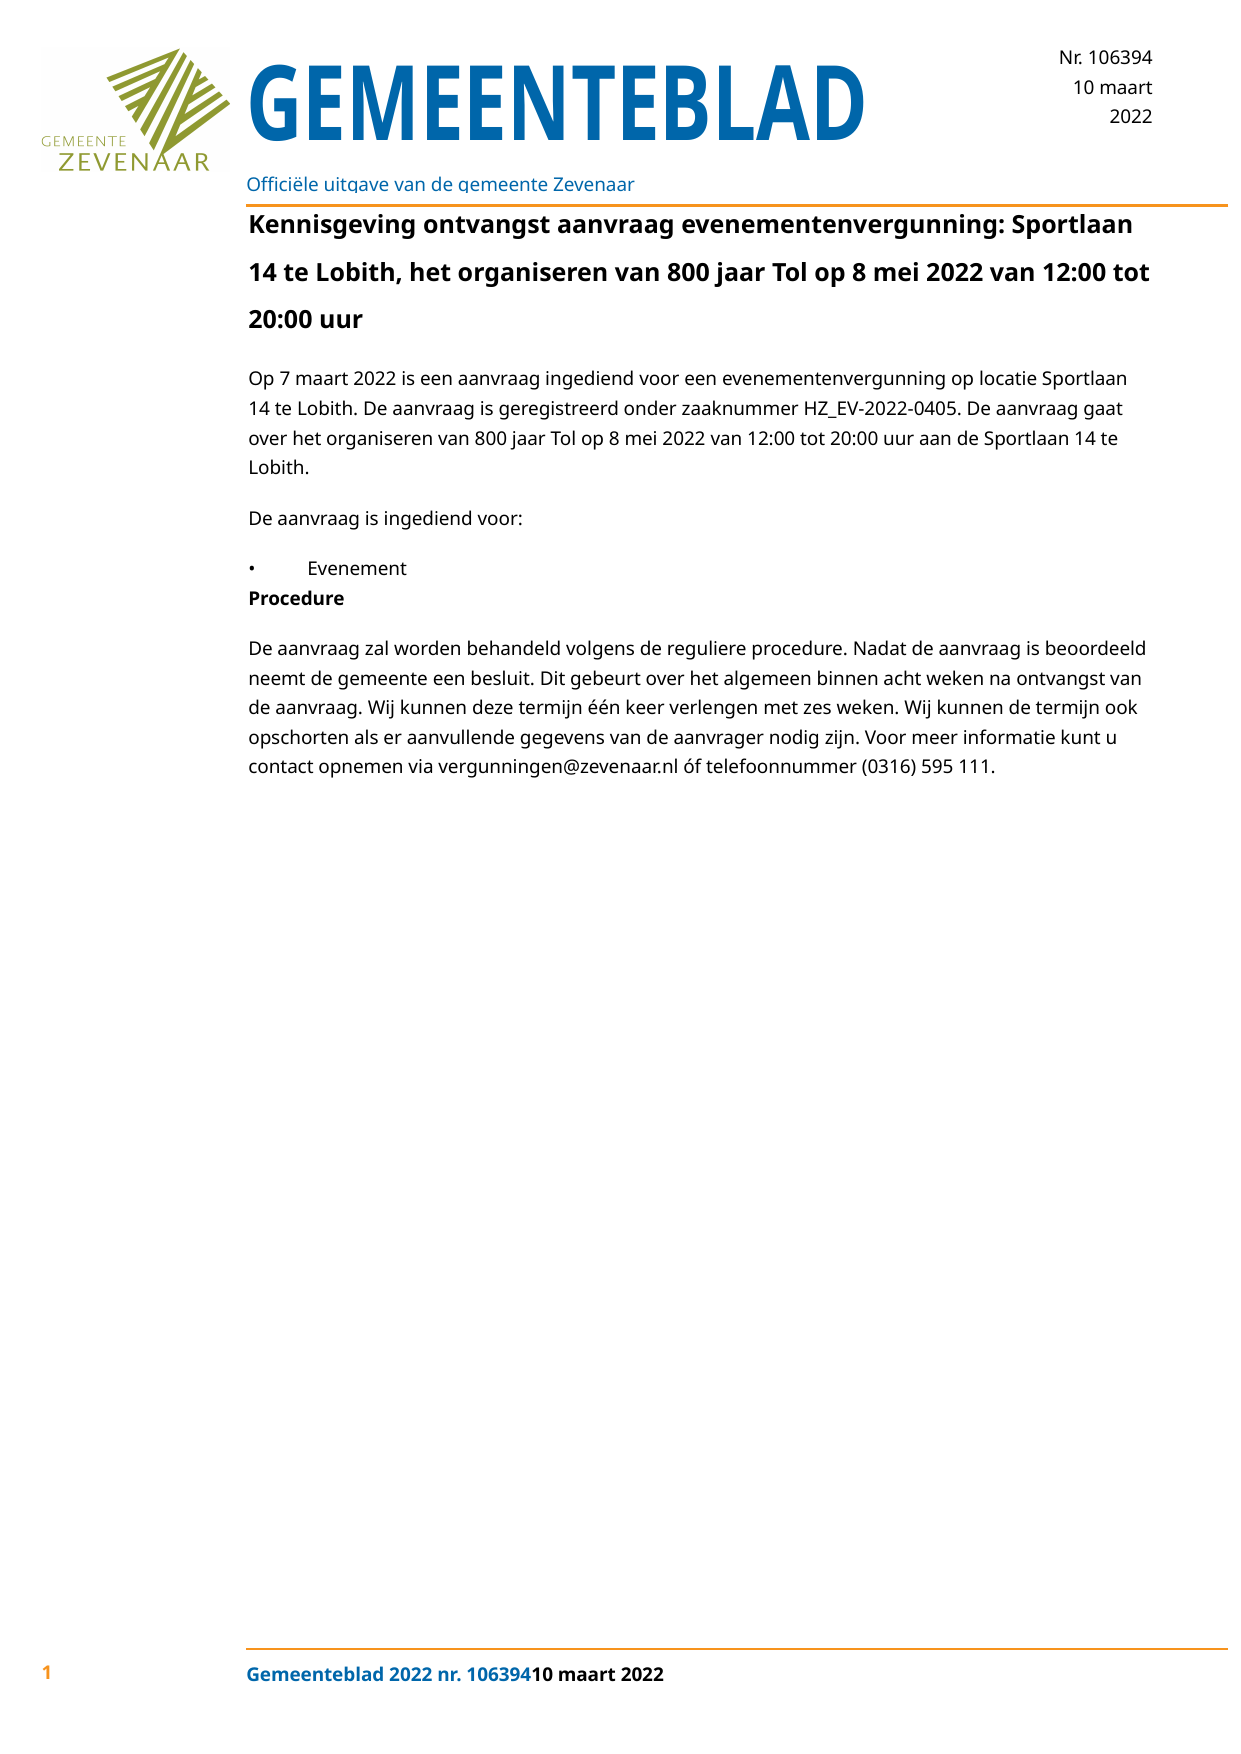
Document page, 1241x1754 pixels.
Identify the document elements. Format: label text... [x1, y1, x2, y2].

text De aanvraag zal worden behandeld volgens de reguliere procedure. Nadat de aanvraag is beoordeeld neemt de gemeente een besluit. Dit gebeurt over het algemeen binnen acht weken na ontvangst van de aanvraag. Wij kunnen deze termijn één keer verlengen met zes weken. Wij kunnen de termijn ook opschorten als er aanvullende gegevens van de aanvrager nodig zijn. Voor meer informatie kunt u contact opnemen via vergunningen@zevenaar.nl óf telefoonnummer (0316) 595 111. [248, 635, 1152, 779]
text Kennisgeving ontvangst aanvraag evenementenvergunning: Sportlaan 14 te Lobith, het organiseren van 800 jaar Tol op 8 mei 2022 van 12:00 tot 20:00 uur [248, 207, 1152, 336]
text De aanvraag is ingediend voor: [248, 505, 1152, 530]
text Op 7 maart 2022 is een aanvraag ingediend voor een evenementenvergunning op locatie Sportlaan 14 te Lobith. De aanvraag is geregistreerd onder zaaknummer HZ_EV-2022-0405. De aanvraag gaat over het organiseren van 800 jaar Tol op 8 mei 2022 van 12:00 tot 20:00 uur aan de Sportlaan 14 te Lobith. [248, 366, 1152, 480]
text Procedure [248, 585, 1152, 610]
picture [41, 47, 231, 172]
list Evenement [248, 555, 1152, 581]
